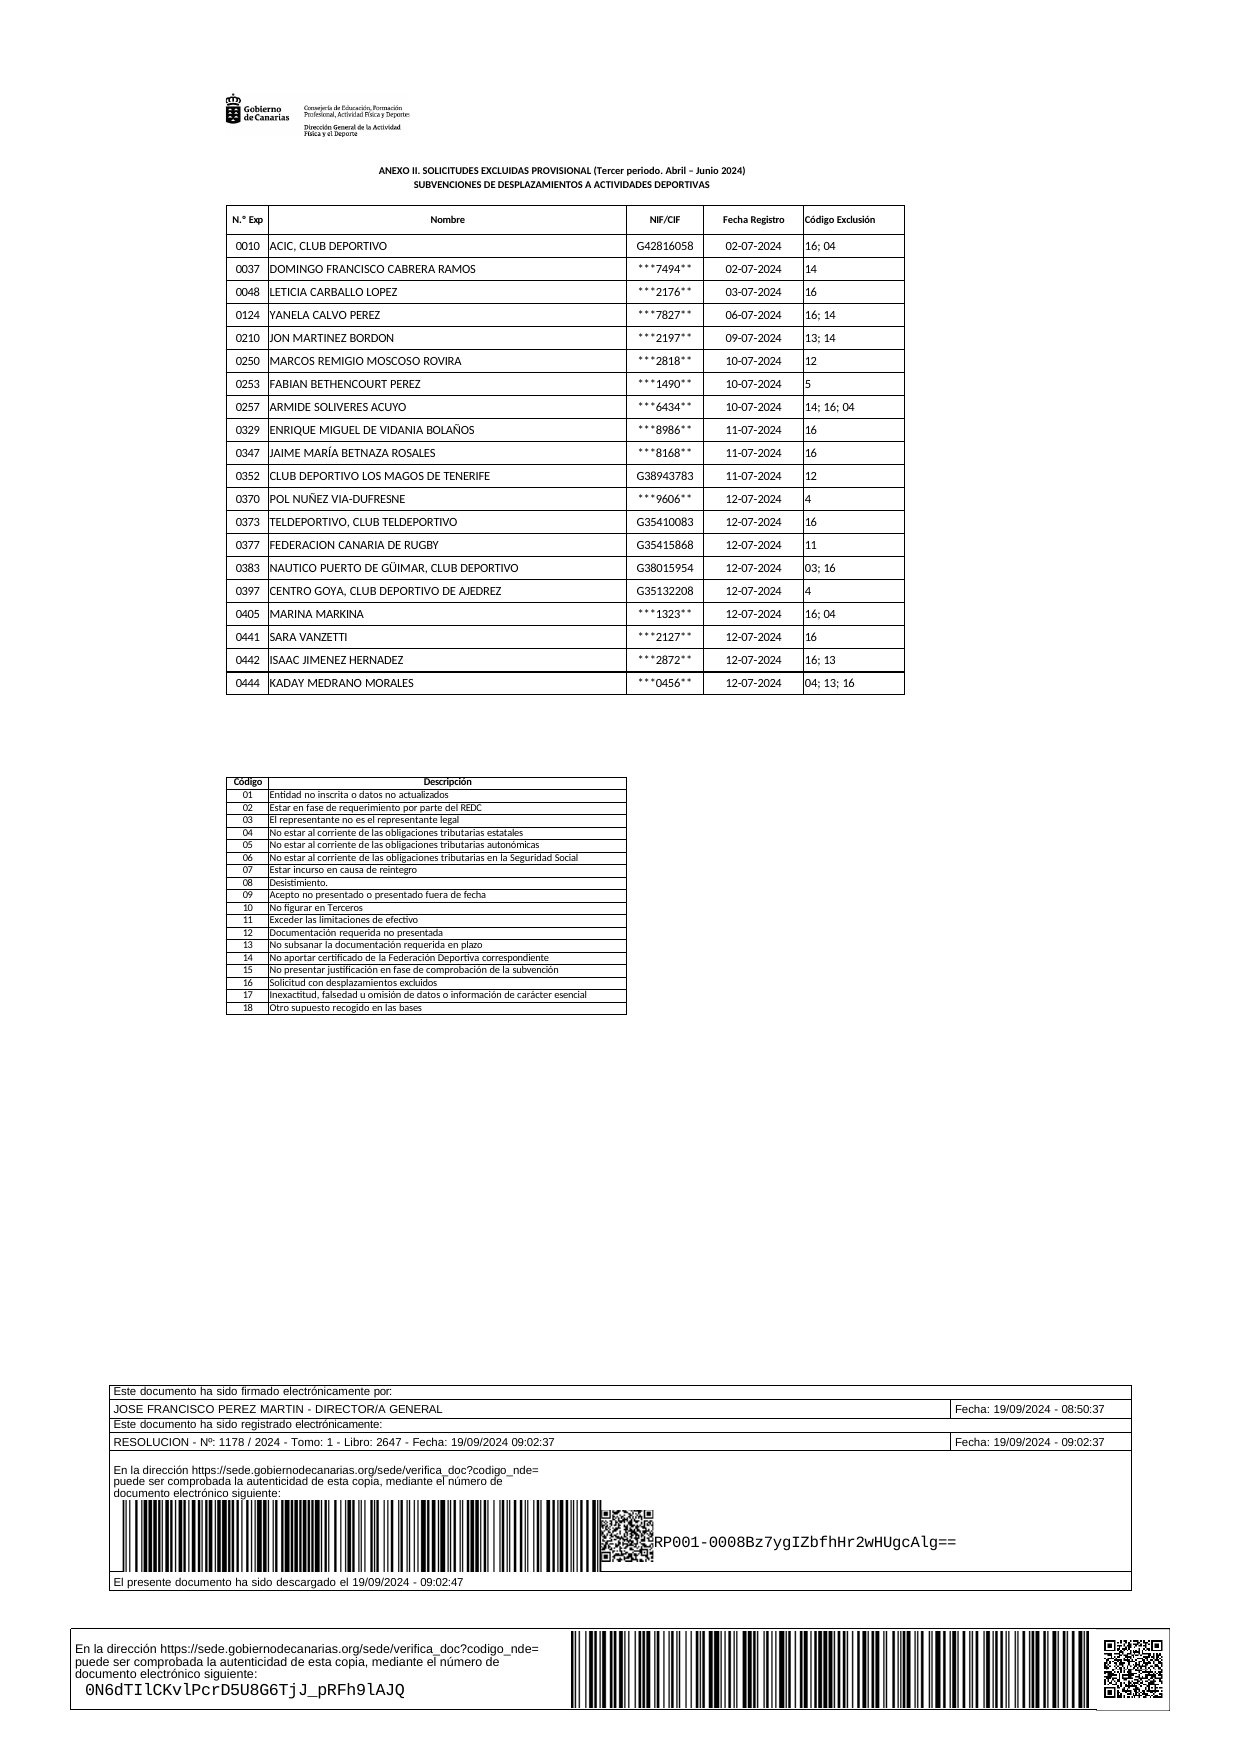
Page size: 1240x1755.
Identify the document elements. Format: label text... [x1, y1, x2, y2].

text ANEXO II. SOLICITUDES EXCLUIDAS PROVISIONAL (Tercer periodo. Abril – Junio 2024) SUBVENCIONES DE DESPLAZAMIENTOS A ACTIVIDADES DEPORTIVAS [378, 164, 811, 191]
